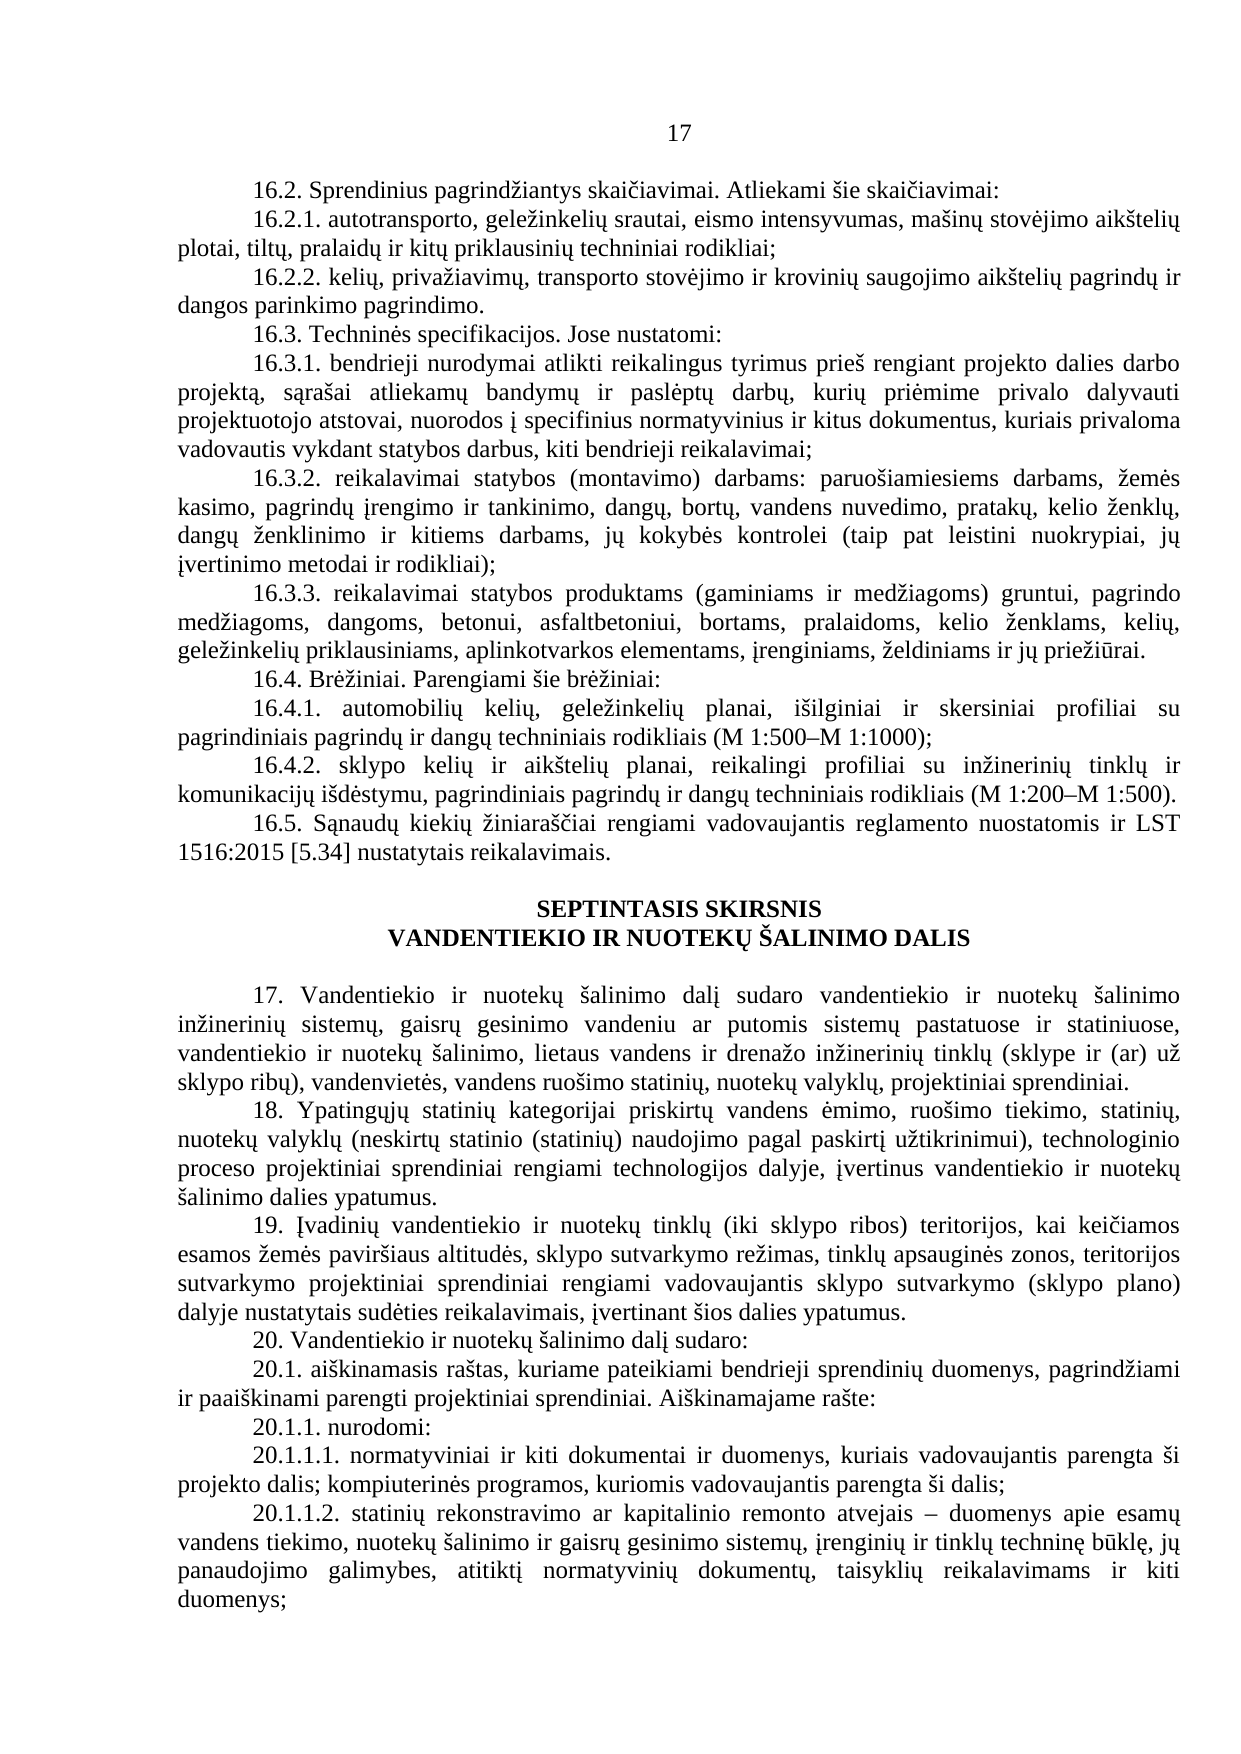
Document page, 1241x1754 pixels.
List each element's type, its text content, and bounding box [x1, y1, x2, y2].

text SEPTINTASIS SKIRSNIS [177, 894, 1181, 923]
text 16.3.3. reikalavimai statybos produktams (gaminiams ir medžiagoms) gruntui, pagrindo medžiagoms, dangoms, betonui, asfaltbetoniui, bortams, pralaidoms, kelio ženklams, kelių, geležinkelių priklausiniams, aplinkotvarkos elementams, įrenginiams, želdiniams ir jų priežiūrai. [177, 578, 1181, 664]
text 16.3.2. reikalavimai statybos (montavimo) darbams: paruošiamiesiems darbams, žemės kasimo, pagrindų įrengimo ir tankinimo, dangų, bortų, vandens nuvedimo, pratakų, kelio ženklų, dangų ženklinimo ir kitiems darbams, jų kokybės kontrolei (taip pat leistini nuokrypiai, jų įvertinimo metodai ir rodikliai); [177, 463, 1181, 578]
text 20.1.1.2. statinių rekonstravimo ar kapitalinio remonto atvejais – duomenys apie esamų vandens tiekimo, nuotekų šalinimo ir gaisrų gesinimo sistemų, įrenginių ir tinklų techninę būklę, jų panaudojimo galimybes, atitiktį normatyvinių dokumentų, taisyklių reikalavimams ir kiti duomenys; [177, 1498, 1181, 1613]
text 16.2. Sprendinius pagrindžiantys skaičiavimai. Atliekami šie skaičiavimai: [177, 176, 1181, 204]
text 20.1.1.1. normatyviniai ir kiti dokumentai ir duomenys, kuriais vadovaujantis parengta ši projekto dalis; kompiuterinės programos, kuriomis vadovaujantis parengta ši dalis; [177, 1441, 1181, 1498]
text 20. Vandentiekio ir nuotekų šalinimo dalį sudaro: [177, 1326, 1181, 1354]
text 16.2.2. kelių, privažiavimų, transporto stovėjimo ir krovinių saugojimo aikštelių pagrindų ir dangos parinkimo pagrindimo. [177, 262, 1181, 319]
text 20.1. aiškinamasis raštas, kuriame pateikiami bendrieji sprendinių duomenys, pagrindžiami ir paaiškinami parengti projektiniai sprendiniai. Aiškinamajame rašte: [177, 1354, 1181, 1412]
text 16.5. Sąnaudų kiekių žiniaraščiai rengiami vadovaujantis reglamento nuostatomis ir LST 1516:2015 [5.34] nustatytais reikalavimais. [177, 808, 1181, 866]
text 16.3.1. bendrieji nurodymai atlikti reikalingus tyrimus prieš rengiant projekto dalies darbo projektą, sąrašai atliekamų bandymų ir paslėptų darbų, kurių priėmime privalo dalyvauti projektuotojo atstovai, nuorodos į specifinius normatyvinius ir kitus dokumentus, kuriais privaloma vadovautis vykdant statybos darbus, kiti bendrieji reikalavimai; [177, 348, 1181, 463]
text 18. Ypatingųjų statinių kategorijai priskirtų vandens ėmimo, ruošimo tiekimo, statinių, nuotekų valyklų (neskirtų statinio (statinių) naudojimo pagal paskirtį užtikrinimui), technologinio proceso projektiniai sprendiniai rengiami technologijos dalyje, įvertinus vandentiekio ir nuotekų šalinimo dalies ypatumus. [177, 1096, 1181, 1211]
text 17. Vandentiekio ir nuotekų šalinimo dalį sudaro vandentiekio ir nuotekų šalinimo inžinerinių sistemų, gaisrų gesinimo vandeniu ar putomis sistemų pastatuose ir statiniuose, vandentiekio ir nuotekų šalinimo, lietaus vandens ir drenažo inžinerinių tinklų (sklype ir (ar) už sklypo ribų), vandenvietės, vandens ruošimo statinių, nuotekų valyklų, projektiniai sprendiniai. [177, 981, 1181, 1096]
text 16.2.1. autotransporto, geležinkelių srautai, eismo intensyvumas, mašinų stovėjimo aikštelių plotai, tiltų, pralaidų ir kitų priklausinių techniniai rodikliai; [177, 204, 1181, 262]
text 19. Įvadinių vandentiekio ir nuotekų tinklų (iki sklypo ribos) teritorijos, kai keičiamos esamos žemės paviršiaus altitudės, sklypo sutvarkymo režimas, tinklų apsauginės zonos, teritorijos sutvarkymo projektiniai sprendiniai rengiami vadovaujantis sklypo sutvarkymo (sklypo plano) dalyje nustatytais sudėties reikalavimais, įvertinant šios dalies ypatumus. [177, 1211, 1181, 1326]
text 20.1.1. nurodomi: [177, 1412, 1181, 1441]
text 16.4.1. automobilių kelių, geležinkelių planai, išilginiai ir skersiniai profiliai su pagrindiniais pagrindų ir dangų techniniais rodikliais (M 1:500–M 1:1000); [177, 693, 1181, 751]
text 16.4.2. sklypo kelių ir aikštelių planai, reikalingi profiliai su inžinerinių tinklų ir komunikacijų išdėstymu, pagrindiniais pagrindų ir dangų techniniais rodikliais (M 1:200–M 1:500). [177, 751, 1181, 808]
text 16.3. Techninės specifikacijos. Jose nustatomi: [177, 319, 1181, 348]
text 16.4. Brėžiniai. Parengiami šie brėžiniai: [177, 664, 1181, 693]
text VANDENTIEKIO IR NUOTEKŲ ŠALINIMO DALIS [177, 923, 1181, 952]
